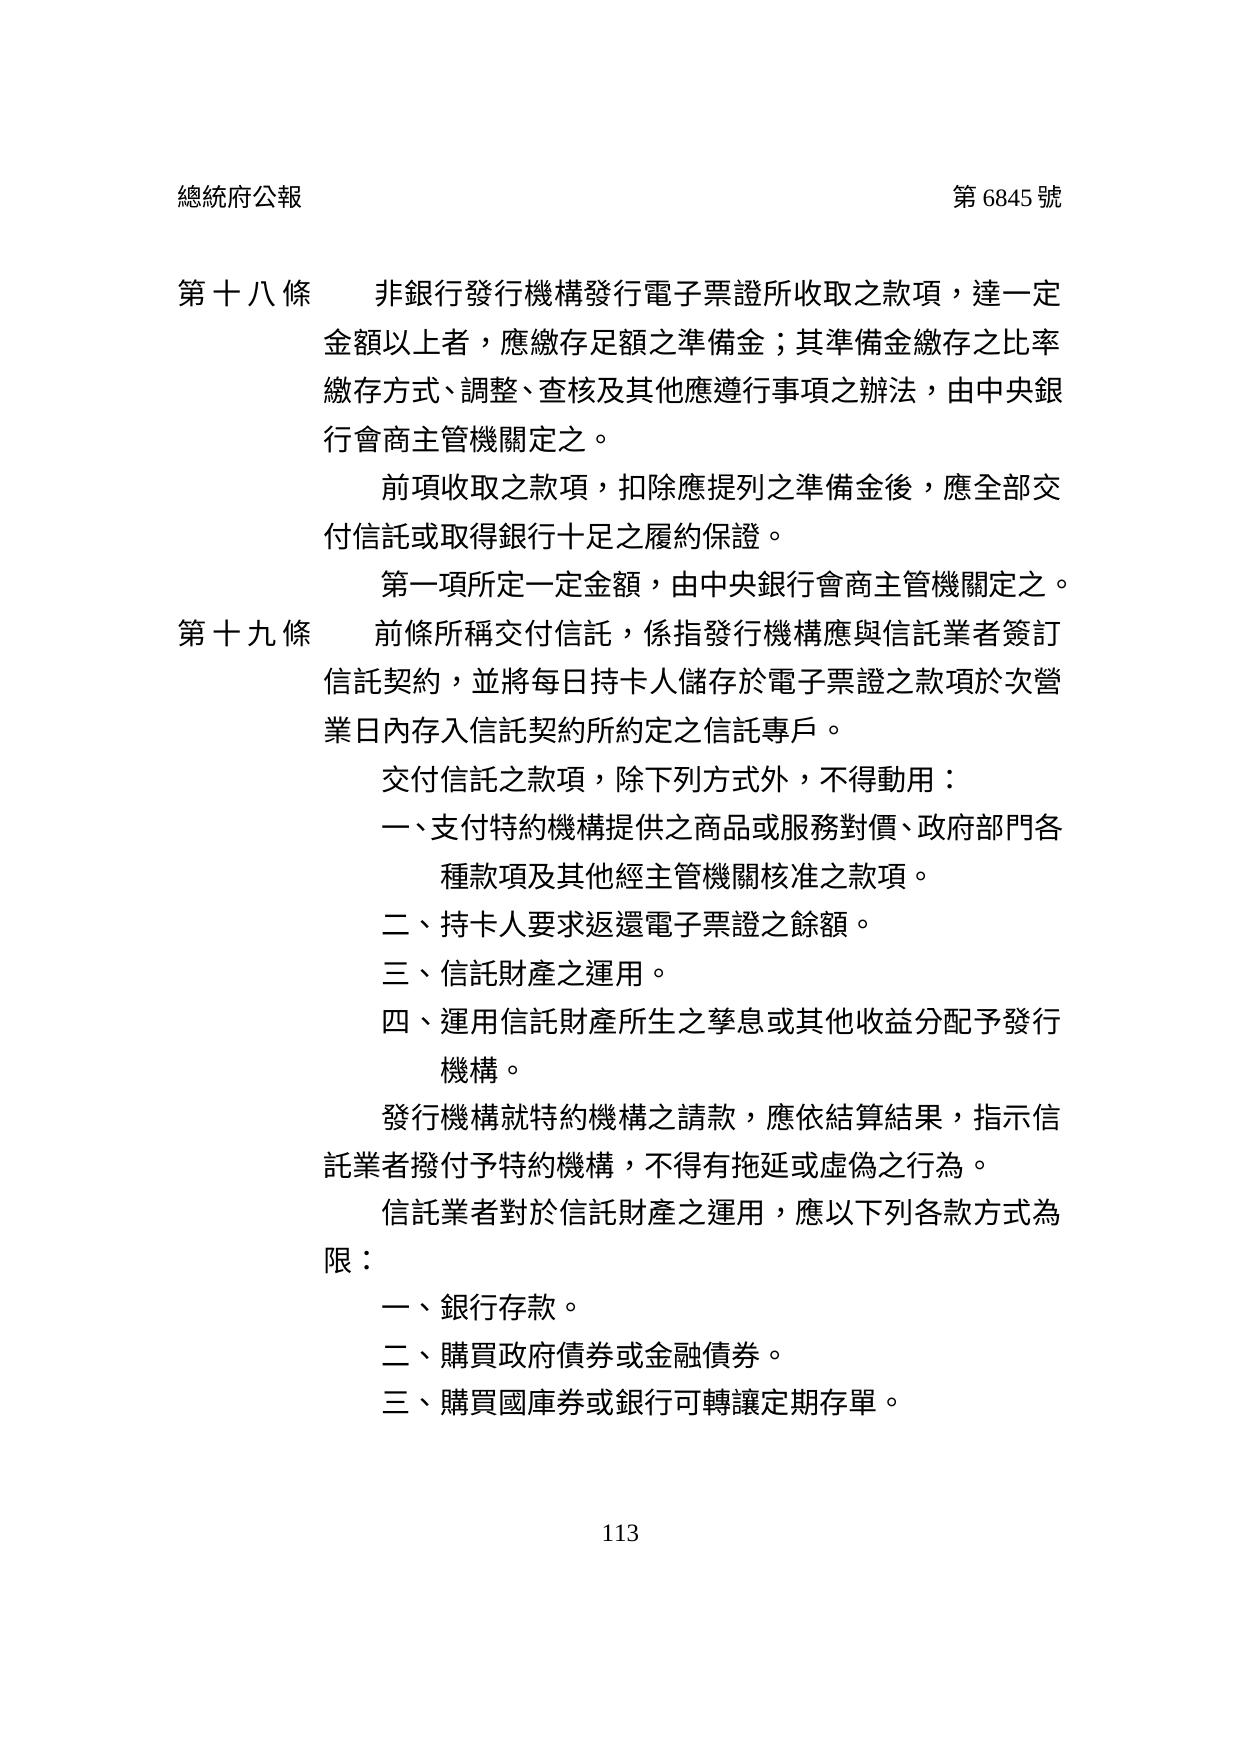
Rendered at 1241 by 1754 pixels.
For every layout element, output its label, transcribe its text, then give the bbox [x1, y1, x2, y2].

text 一、支付特約機構提供之商品或服務對價、政府部門各種款項及其他經主管機關核准之款項。 [381, 800, 1063, 897]
text 前項收取之款項，扣除應提列之準備金後，應全部交付信託或取得銀行十足之履約保證。 [323, 460, 1063, 557]
text 三、購買國庫券或銀行可轉讓定期存單。 [381, 1375, 1063, 1423]
text 第十九條 前條所稱交付信託，係指發行機構應與信託業者簽訂信託契約，並將每日持卡人儲存於電子票證之款項於次營業日內存入信託契約所約定之信託專戶。 [177, 606, 1063, 751]
text 四、運用信託財產所生之孳息或其他收益分配予發行機構。 [381, 994, 1063, 1091]
text 二、購買政府債券或金融債券。 [381, 1328, 1063, 1375]
text 交付信託之款項，除下列方式外，不得動用： [323, 751, 1063, 800]
text 發行機構就特約機構之請款，應依結算結果，指示信託業者撥付予特約機構，不得有拖延或虛偽之行為。 [323, 1091, 1063, 1186]
text 一、銀行存款。 [381, 1281, 1063, 1328]
text 三、信託財產之運用。 [381, 945, 1063, 994]
text 二、持卡人要求返還電子票證之餘額。 [381, 897, 1063, 945]
text 信託業者對於信託財產之運用，應以下列各款方式為限： [323, 1186, 1063, 1281]
text 第十八條 非銀行發行機構發行電子票證所收取之款項，達一定金額以上者，應繳存足額之準備金；其準備金繳存之比率、繳存方式、調整、查核及其他應遵行事項之辦法，由中央銀行會商主管機關定之。 [177, 266, 1063, 460]
text 第一項所定一定金額，由中央銀行會商主管機關定之。 [323, 557, 1063, 606]
